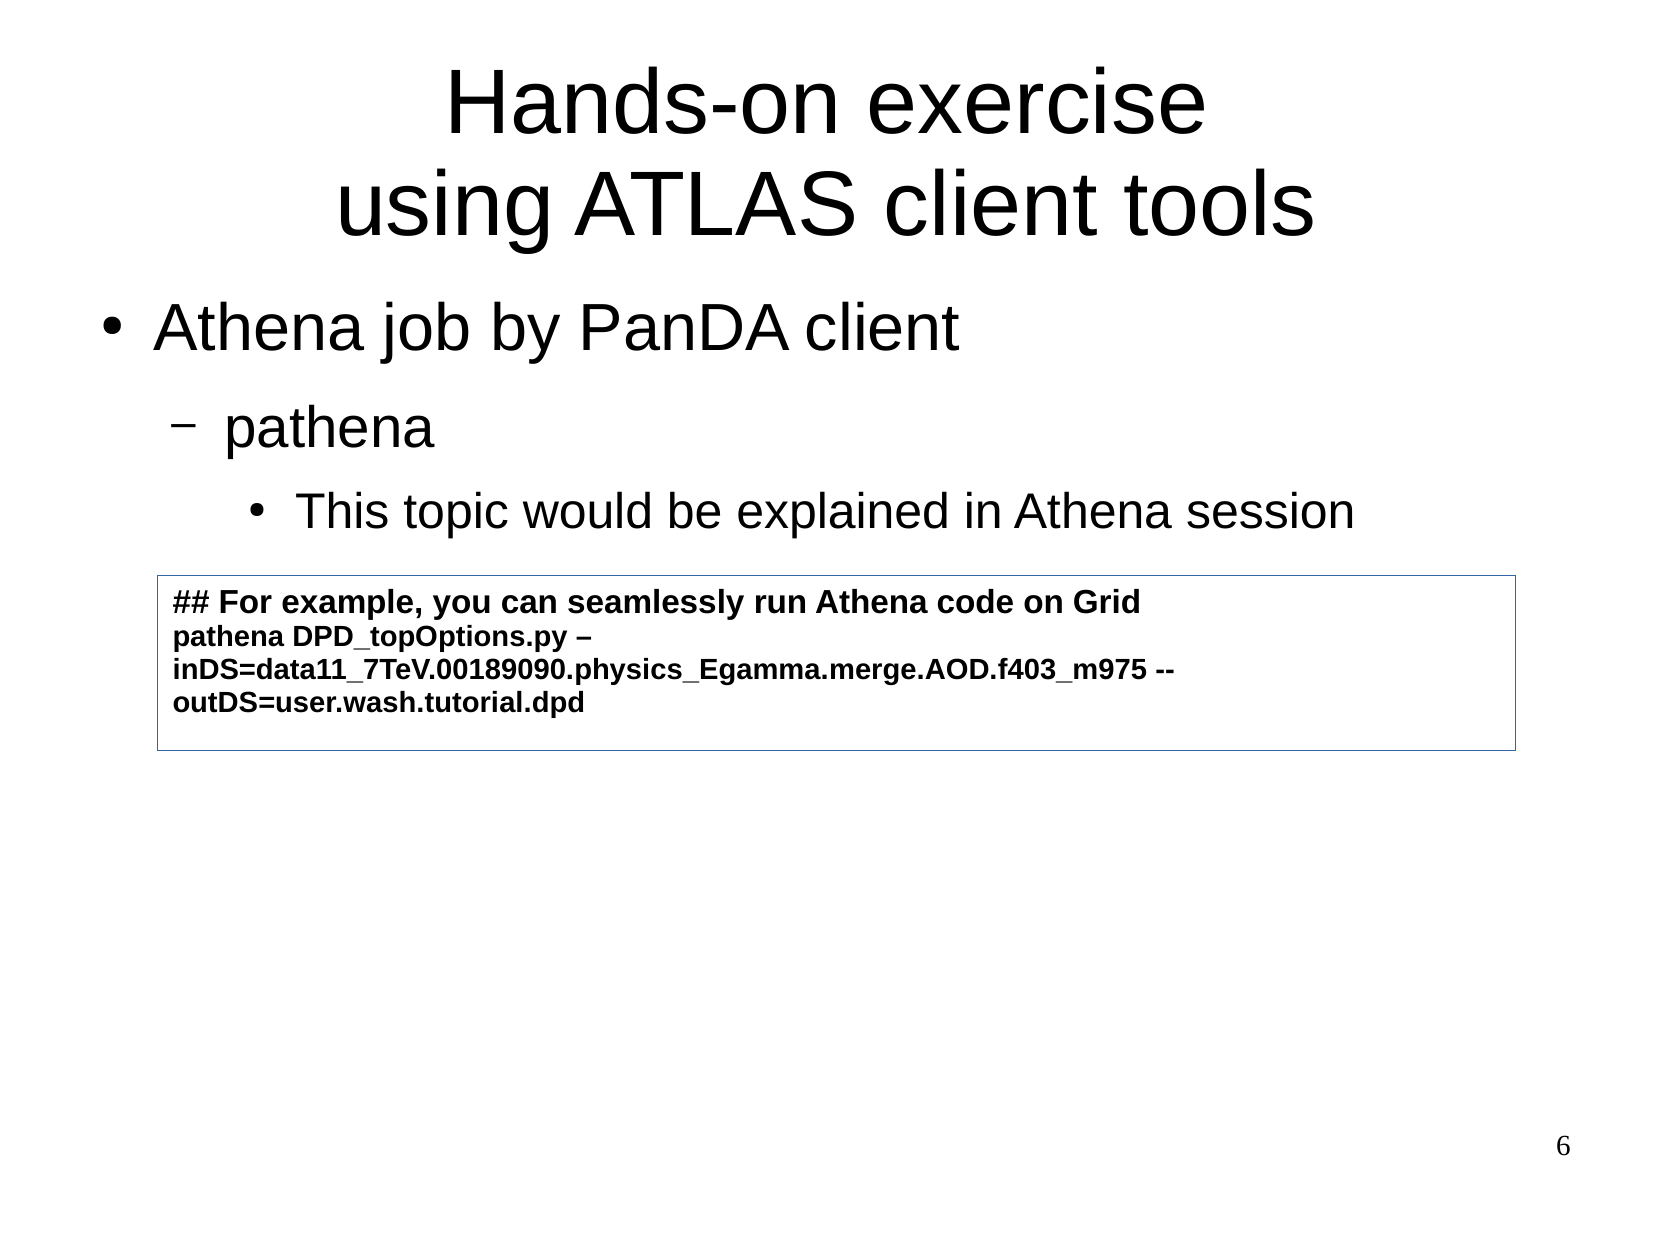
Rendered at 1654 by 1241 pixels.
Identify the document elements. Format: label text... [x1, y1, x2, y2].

title Hands-on exercise using ATLAS client tools [82, 49, 1571, 257]
text_box ## For example, you can seamlessly run Athena code on Grid pathena DPD_topOptions.py –inDS=data11_7TeV.00189090.physics_Egamma.merge.AOD.f403_m975 --outDS=user.wash.tutorial.dpd [157, 575, 1516, 751]
list Athena job by PanDA client pathena This topic would be explained in Athena session [82, 290, 1571, 1010]
